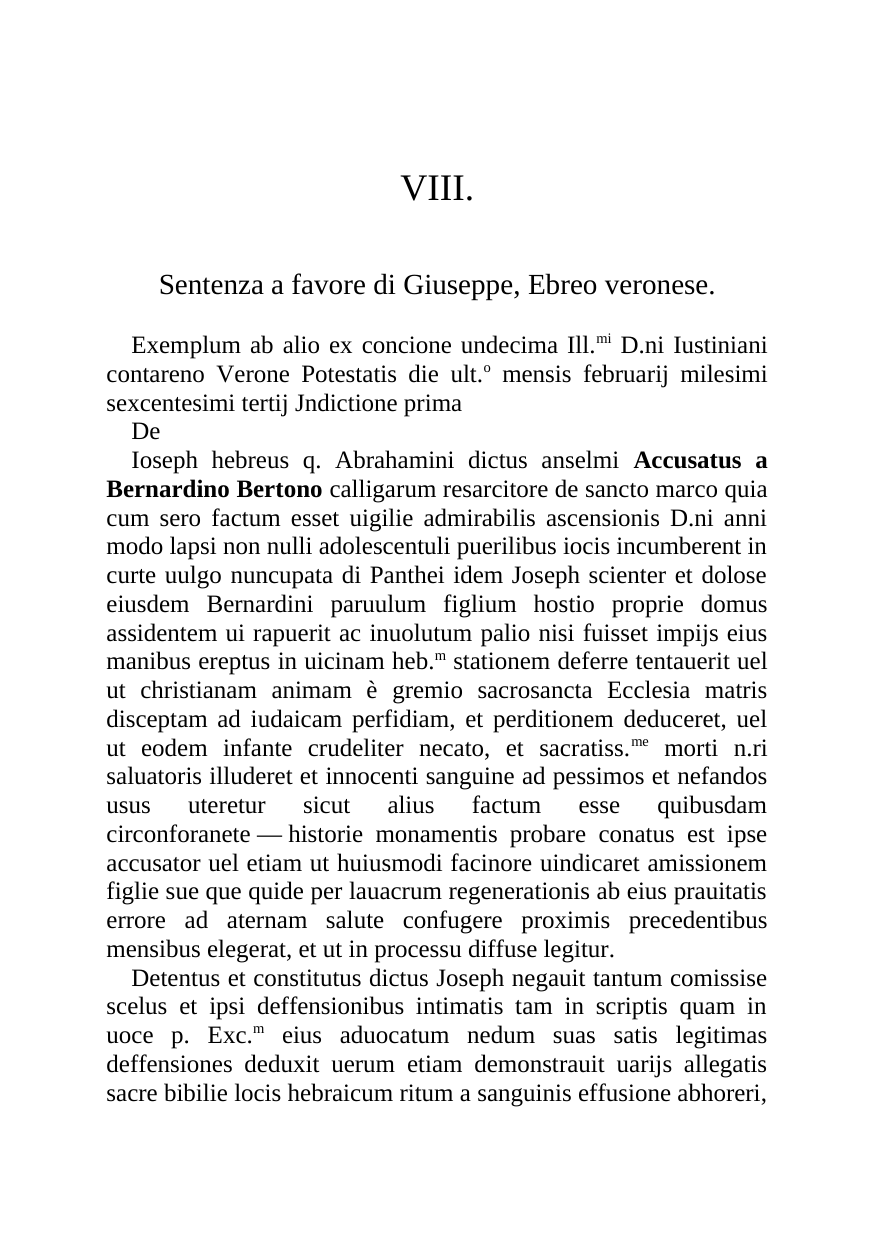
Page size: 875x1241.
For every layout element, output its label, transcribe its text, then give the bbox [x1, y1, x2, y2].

subtitle Sentenza a favore di Giuseppe, Ebreo veronese. [106, 267, 768, 301]
text Ioseph hebreus q. Abrahamini dictus anselmi Accusatus a Bernardino Bertono calligarum resarcitore de sancto marco quia cum sero factum esset uigilie admirabilis ascensionis D.ni anni modo lapsi non nulli adolescentuli puerilibus iocis incumberent in curte uulgo nuncupata di Panthei idem Joseph scienter et dolose eiusdem Bernardini paruulum figlium hostio proprie domus assidentem ui rapuerit ac inuolutum palio nisi fuisset impijs eius manibus ereptus in uicinam heb.m stationem deferre tentauerit uel ut christianam animam è gremio sacrosancta Ecclesia matris disceptam ad iudaicam perfidiam, et perditionem deduceret, uel ut eodem infante crudeliter necato, et sacratiss.me morti n.ri saluatoris illuderet et innocenti sanguine ad pessimos et nefandos usus uteretur sicut alius factum esse quibusdam circonforanete — historie monamentis probare conatus est ipse accusator uel etiam ut huiusmodi facinore uindicaret amissionem figlie sue que quide per lauacrum regenerationis ab eius prauitatis errore ad aternam salute confugere proximis precedentibus mensibus elegerat, et ut in processu diffuse legitur. [106, 445, 768, 963]
subtitle VIII. [106, 165, 768, 208]
text Exemplum ab alio ex concione undecima Ill.mi D.ni Iustiniani contareno Verone Potestatis die ult.o mensis februarij milesimi sexcentesimi tertij Jndictione prima [106, 330, 768, 416]
text Detentus et constitutus dictus Joseph negauit tantum comissise scelus et ipsi deffensionibus intimatis tam in scriptis quam in uoce p. Exc.m eius aduocatum nedum suas satis legitimas deffensiones deduxit uerum etiam demonstrauit uarijs allegatis sacre bibilie locis hebraicum ritum a sanguinis effusione abhoreri, [106, 963, 768, 1106]
text De [106, 416, 768, 445]
